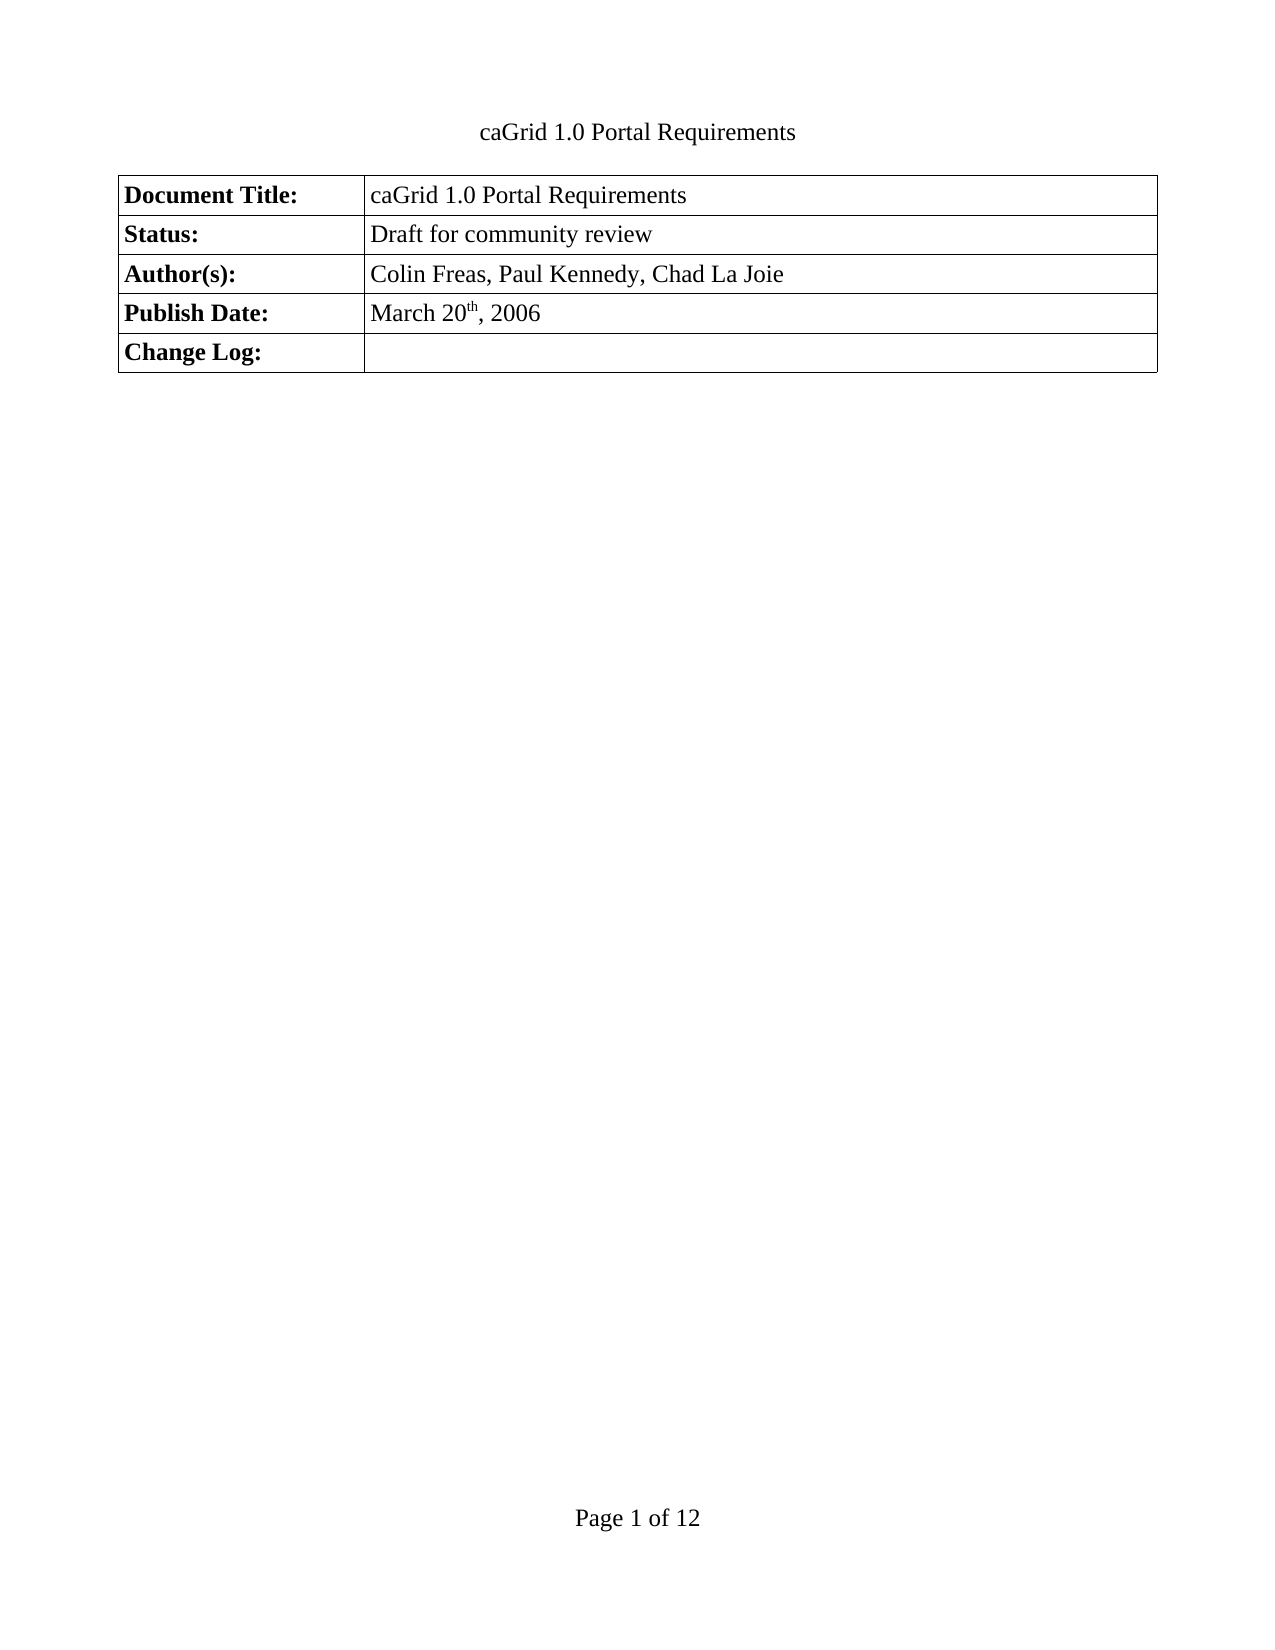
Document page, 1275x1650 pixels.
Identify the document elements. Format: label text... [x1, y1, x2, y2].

table_cell Author(s): [119, 255, 364, 293]
table_cell Colin Freas, Paul Kennedy, Chad La Joie [365, 255, 1157, 293]
table_cell Status: [119, 216, 364, 254]
table_cell March 20th, 2006 [365, 294, 1157, 332]
table_cell [365, 334, 1157, 372]
table_cell Publish Date: [119, 294, 364, 332]
table_cell Draft for community review [365, 216, 1157, 254]
table_cell Change Log: [119, 334, 364, 372]
table_header caGrid 1.0 Portal Requirements [365, 176, 1157, 214]
table_header Document Title: [119, 176, 364, 214]
